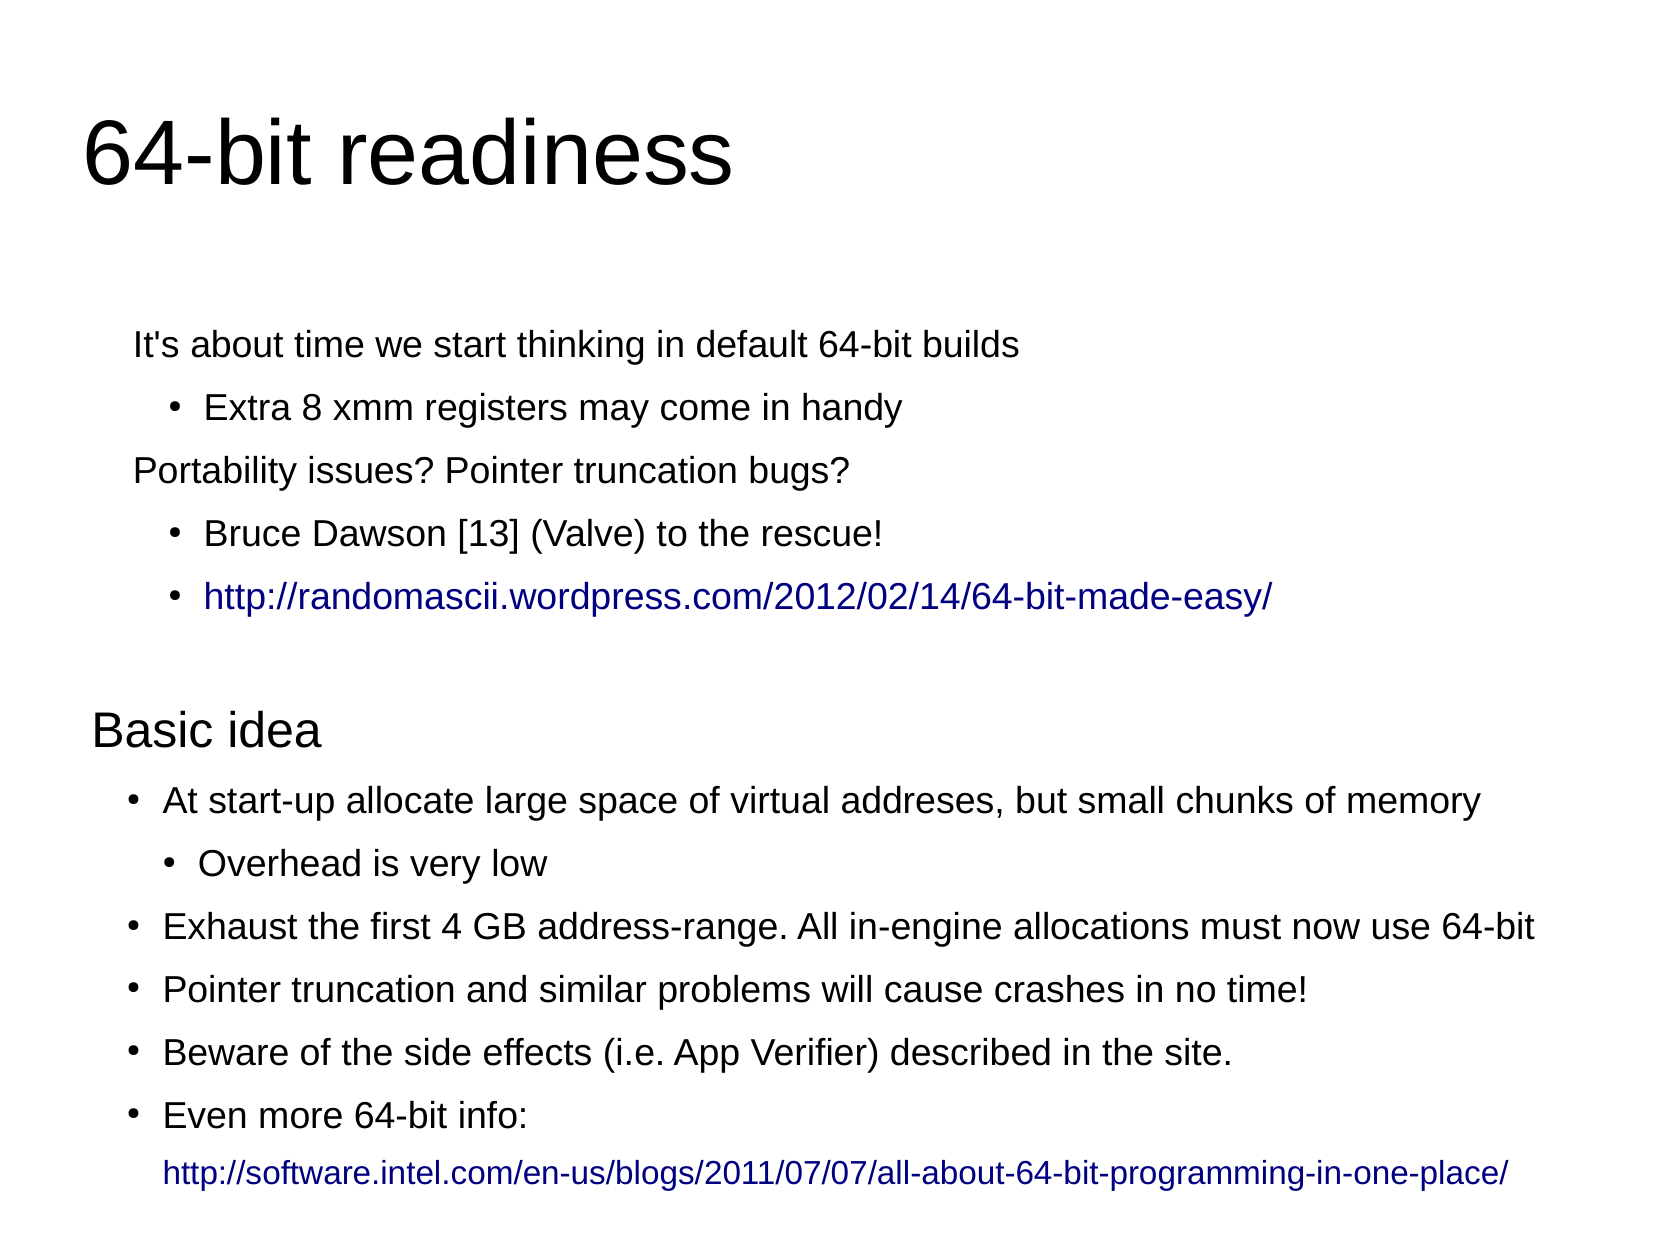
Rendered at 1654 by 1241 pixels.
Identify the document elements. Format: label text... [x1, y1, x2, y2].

title 64-bit readiness [82, 49, 1571, 257]
text_box Basic idea At start-up allocate large space of virtual addreses, but small chunks of memory Overhead is very low Exhaust the first 4 GB address-range. All in-engine allocations must now use 64-bit Pointer truncation and similar problems will cause crashes in no time! Beware of the side effects (i.e. App Verifier) described in the site. Even more 64-bit info:http://software.intel.com/en-us/blogs/2011/07/07/all-about-64-bit-programming-in-one-place/ [76, 667, 1554, 1173]
text_box It's about time we start thinking in default 64-bit builds Extra 8 xmm registers may come in handy Portability issues? Pointer truncation bugs? Bruce Dawson [13] (Valve) to the rescue! http://randomascii.wordpress.com/2012/02/14/64-bit-made-easy/ [118, 295, 1595, 605]
